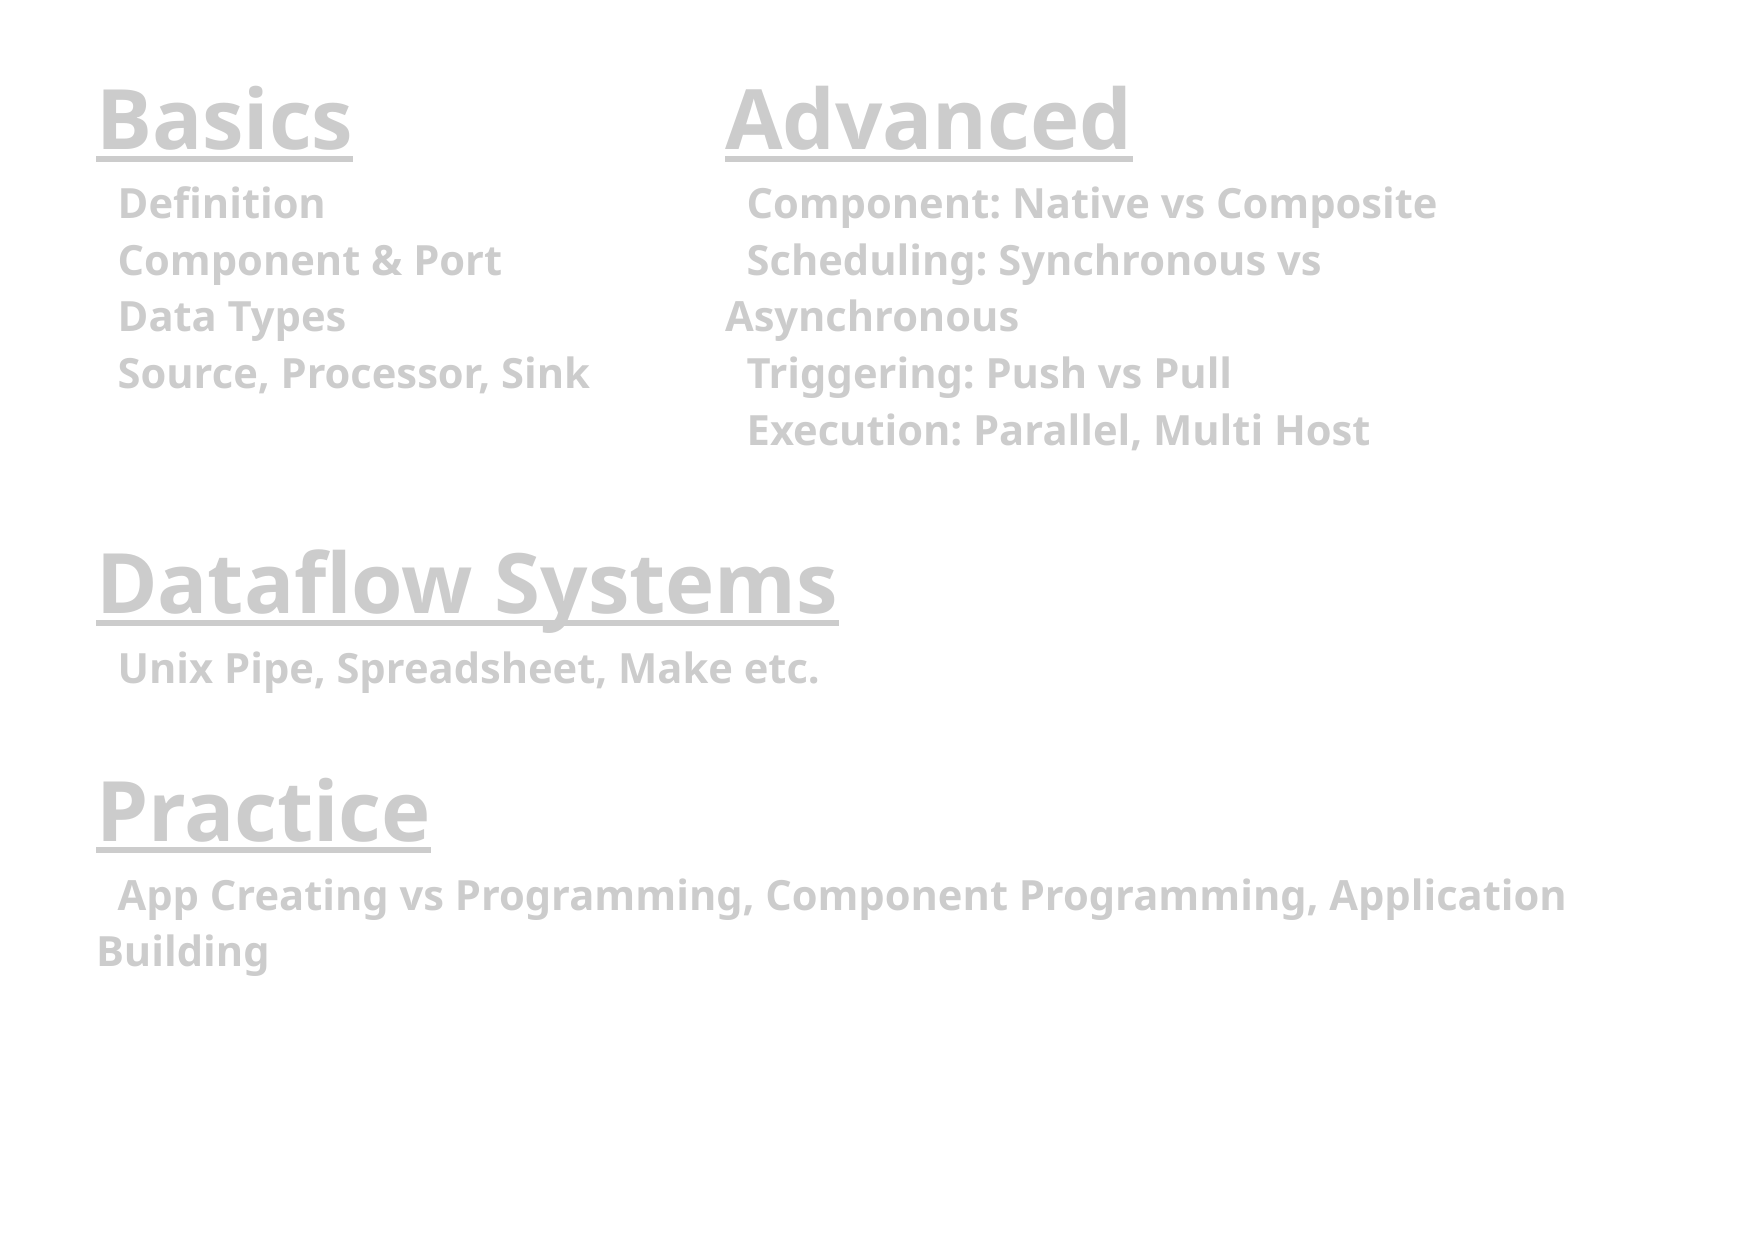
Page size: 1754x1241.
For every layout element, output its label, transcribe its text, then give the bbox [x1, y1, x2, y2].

table_cell Definition Component & Port Data Types Source, Processor, Sink [96, 174, 725, 468]
table_header Basics [96, 60, 725, 174]
table_header Advanced [725, 60, 1613, 174]
text App Creating vs Programming, Component Programming, Application Building [96, 866, 1699, 979]
text Unix Pipe, Spreadsheet, Make etc. [96, 638, 1699, 695]
table_cell Component: Native vs Composite Scheduling: Synchronous vs Asynchronous Triggering: Push vs Pull Execution: Parallel, Multi Host [725, 174, 1613, 468]
text Practice [96, 695, 1699, 866]
text Dataflow Systems [96, 525, 1699, 638]
